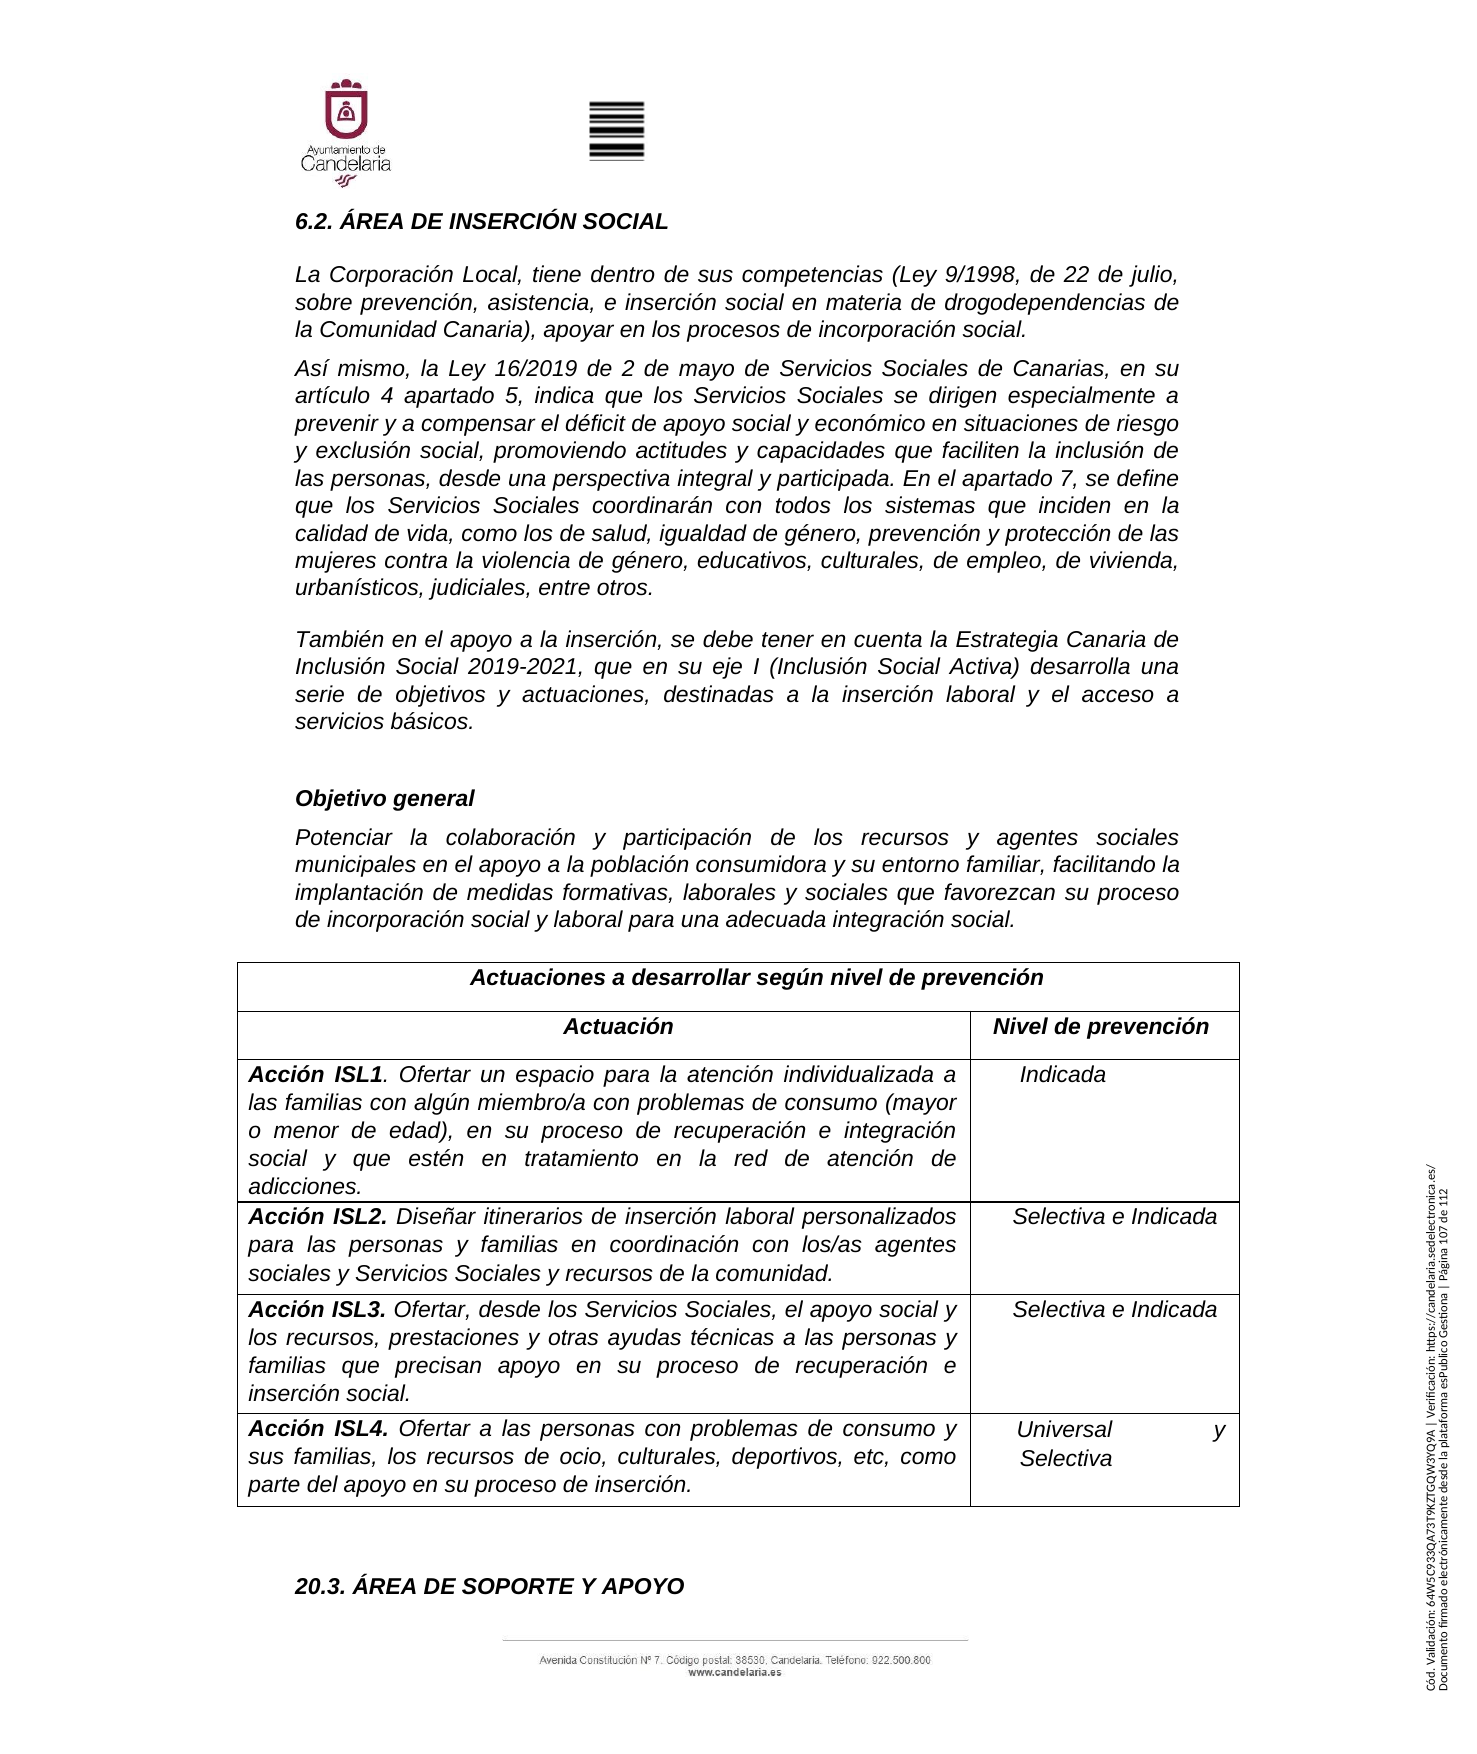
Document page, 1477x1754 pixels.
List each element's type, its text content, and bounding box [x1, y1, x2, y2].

table_cell Acción ISL1. Ofertar un espacio para la atención individualizada a las familias con algún miembro/a con problemas de consumo (mayor o menor de edad), en su proceso de recuperación e integración social y que estén en tratamiento en la red de atención de adicciones. [238, 1060, 970, 1201]
text Así mismo, la Ley 16/2019 de 2 de mayo de Servicios Sociales de Canarias, en su artículo 4 apartado 5, indica que los Servicios Sociales se dirigen especialmente a prevenir y a compensar el déficit de apoyo social y económico en situaciones de riesgo y exclusión social, promoviendo actitudes y capacidades que faciliten la inclusión de las personas, desde una perspectiva integral y participada. En el apartado 7, se define que los Servicios Sociales coordinarán con todos los sistemas que inciden en la calidad de vida, como los de salud, igualdad de género, prevención y protección de las mujeres contra la violencia de género, educativos, culturales, de empleo, de vivienda, urbanísticos, judiciales, entre otros. [295, 355, 1182, 601]
table_cell Selectiva e Indicada [971, 1295, 1239, 1413]
text Objetivo general [295, 785, 1183, 812]
text La Corporación Local, tiene dentro de sus competencias (Ley 9/1998, de 22 de julio, sobre prevención, asistencia, e inserción social en materia de drogodependencias de la Comunidad Canaria), apoyar en los procesos de incorporación social. [295, 261, 1182, 343]
text Potenciar la colaboración y participación de los recursos y agentes sociales municipales en el apoyo a la población consumidora y su entorno familiar, facilitando la implantación de medidas formativas, laborales y sociales que favorezcan su proceso de incorporación social y laboral para una adecuada integración social. [295, 824, 1182, 933]
text 20.3. ÁREA DE SOPORTE Y APOYO [295, 1573, 1183, 1599]
table_cell Acción ISL2. Diseñar itinerarios de inserción laboral personalizados para las personas y familias en coordinación con los/as agentes sociales y Servicios Sociales y recursos de la comunidad. [238, 1203, 970, 1294]
table_cell Indicada [971, 1060, 1239, 1201]
table_header Actuaciones a desarrollar según nivel de prevención [238, 963, 1239, 1011]
table_cell Universal y Selectiva [971, 1414, 1239, 1506]
table_cell Acción ISL3. Ofertar, desde los Servicios Sociales, el apoyo social y los recursos, prestaciones y otras ayudas técnicas a las personas y familias que precisan apoyo en su proceso de recuperación e inserción social. [238, 1295, 970, 1413]
table_cell Actuación [238, 1012, 970, 1059]
table_cell Nivel de prevención [971, 1012, 1239, 1059]
text También en el apoyo a la inserción, se debe tener en cuenta la Estrategia Canaria de Inclusión Social 2019-2021, que en su eje I (Inclusión Social Activa) desarrolla una serie de objetivos y actuaciones, destinadas a la inserción laboral y el acceso a servicios básicos. [295, 626, 1182, 734]
text 6.2. ÁREA DE INSERCIÓN SOCIAL [295, 208, 1183, 234]
table_cell Selectiva e Indicada [971, 1203, 1239, 1294]
table_cell Acción ISL4. Ofertar a las personas con problemas de consumo y sus familias, los recursos de ocio, culturales, deportivos, etc, como parte del apoyo en su proceso de inserción. [238, 1414, 970, 1506]
